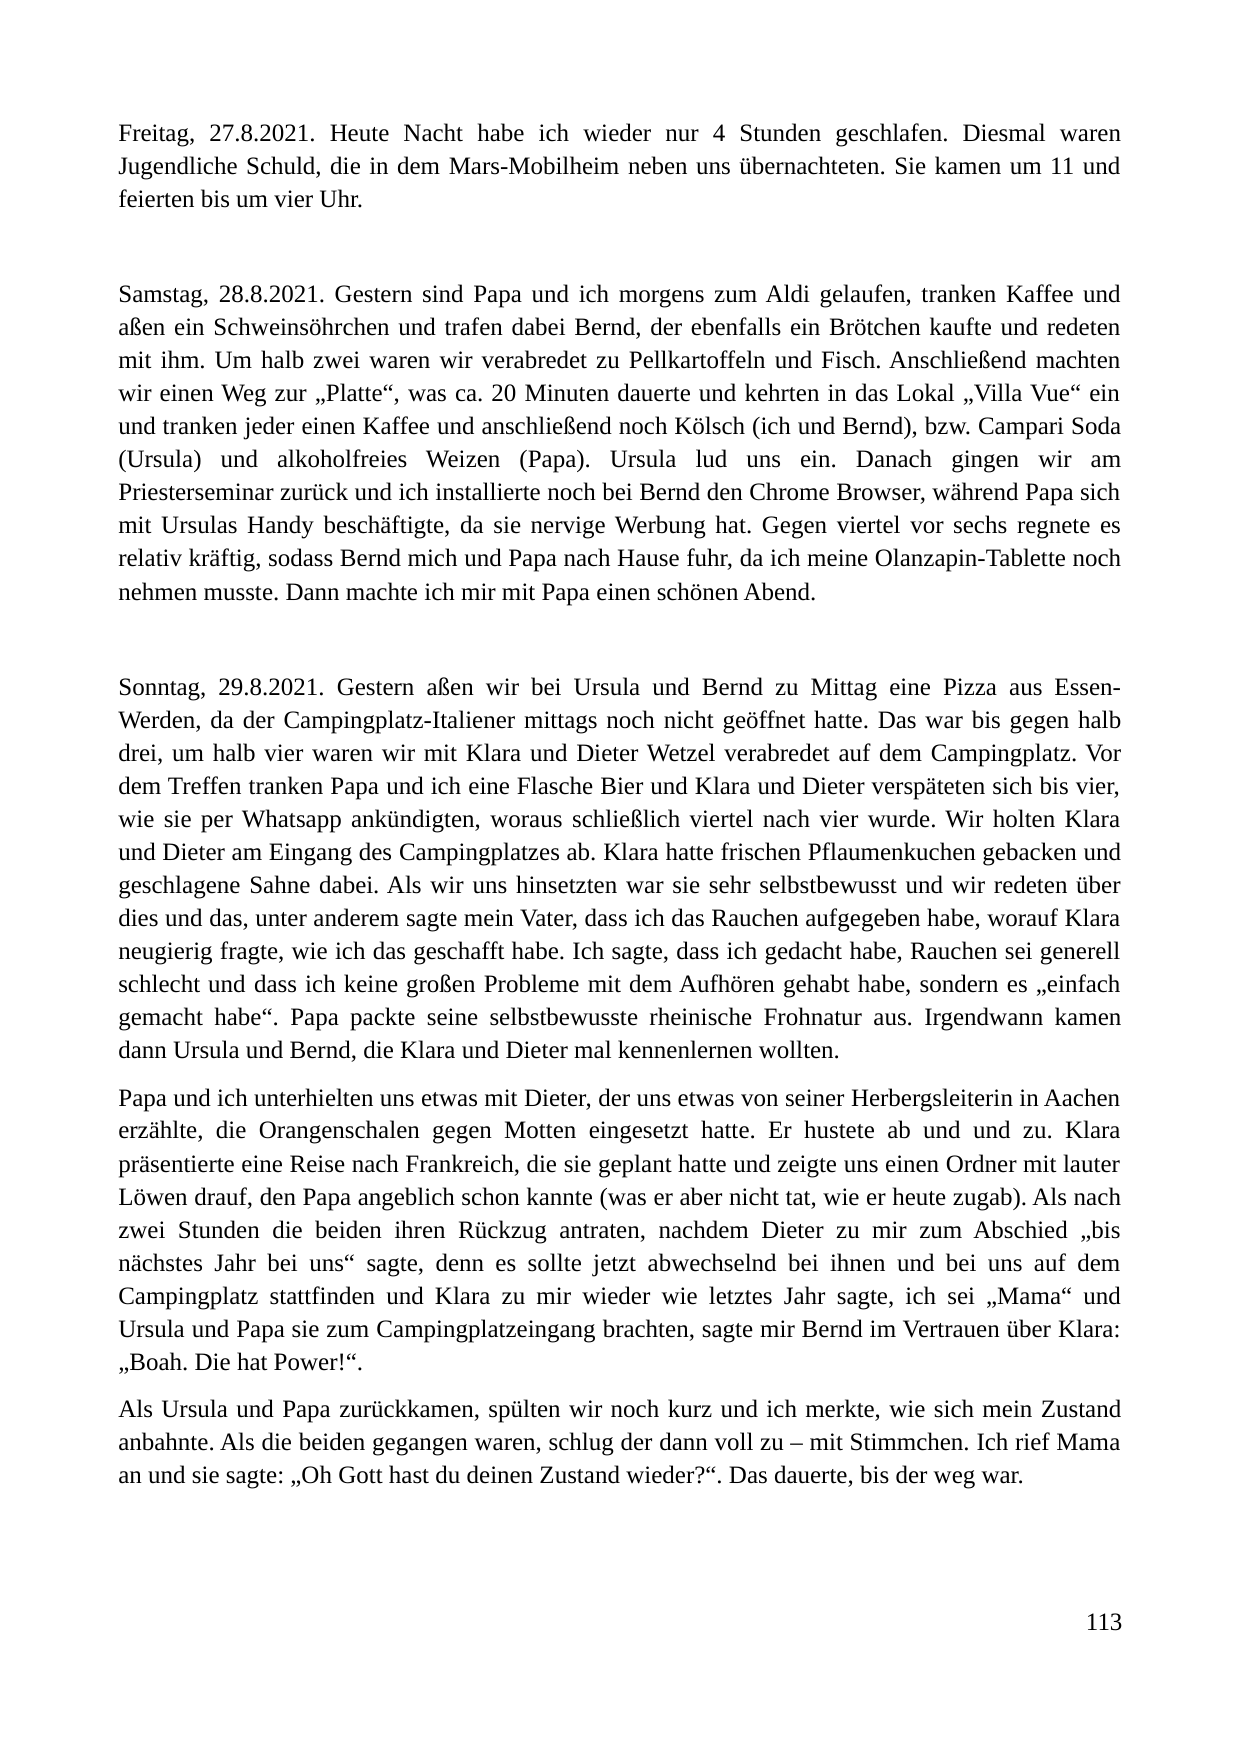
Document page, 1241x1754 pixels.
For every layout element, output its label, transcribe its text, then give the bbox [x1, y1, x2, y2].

text Papa und ich unterhielten uns etwas mit Dieter, der uns etwas von seiner Herbergsleiterin in Aachen erzählte, die Orangenschalen gegen Motten eingesetzt hatte. Er hustete ab und und zu. Klara präsentierte eine Reise nach Frankreich, die sie geplant hatte und zeigte uns einen Ordner mit lauter Löwen drauf, den Papa angeblich schon kannte (was er aber nicht tat, wie er heute zugab). Als nach zwei Stunden die beiden ihren Rückzug antraten, nachdem Dieter zu mir zum Abschied „bis nächstes Jahr bei uns“ sagte, denn es sollte jetzt abwechselnd bei ihnen und bei uns auf dem Campingplatz stattfinden und Klara zu mir wieder wie letztes Jahr sagte, ich sei „Mama“ und Ursula und Papa sie zum Campingplatzeingang brachten, sagte mir Bernd im Vertrauen über Klara: „Boah. Die hat Power!“. [118, 1083, 1122, 1376]
text Als Ursula und Papa zurückkamen, spülten wir noch kurz und ich merkte, wie sich mein Zustand anbahnte. Als die beiden gegangen waren, schlug der dann voll zu – mit Stimmchen. Ich rief Mama an und sie sagte: „Oh Gott hast du deinen Zustand wieder?“. Das dauerte, bis der weg war. [118, 1394, 1122, 1489]
text Sonntag, 29.8.2021. Gestern aßen wir bei Ursula und Bernd zu Mittag eine Pizza aus Essen-Werden, da der Campingplatz-Italiener mittags noch nicht geöffnet hatte. Das war bis gegen halb drei, um halb vier waren wir mit Klara und Dieter Wetzel verabredet auf dem Campingplatz. Vor dem Treffen tranken Papa und ich eine Flasche Bier und Klara und Dieter verspäteten sich bis vier, wie sie per Whatsapp ankündigten, woraus schließlich viertel nach vier wurde. Wir holten Klara und Dieter am Eingang des Campingplatzes ab. Klara hatte frischen Pflaumenkuchen gebacken und geschlagene Sahne dabei. Als wir uns hinsetzten war sie sehr selbstbewusst und wir redeten über dies und das, unter anderem sagte mein Vater, dass ich das Rauchen aufgegeben habe, worauf Klara neugierig fragte, wie ich das geschafft habe. Ich sagte, dass ich gedacht habe, Rauchen sei generell schlecht und dass ich keine großen Probleme mit dem Aufhören gehabt habe, sondern es „einfach gemacht habe“. Papa packte seine selbstbewusste rheinische Frohnatur aus. Irgendwann kamen dann Ursula und Bernd, die Klara und Dieter mal kennenlernen wollten. [118, 672, 1122, 1064]
text Samstag, 28.8.2021. Gestern sind Papa und ich morgens zum Aldi gelaufen, tranken Kaffee und aßen ein Schweinsöhrchen und trafen dabei Bernd, der ebenfalls ein Brötchen kaufte und redeten mit ihm. Um halb zwei waren wir verabredet zu Pellkartoffeln und Fisch. Anschließend machten wir einen Weg zur „Platte“, was ca. 20 Minuten dauerte und kehrten in das Lokal „Villa Vue“ ein und tranken jeder einen Kaffee und anschließend noch Kölsch (ich und Bernd), bzw. Campari Soda (Ursula) und alkoholfreies Weizen (Papa). Ursula lud uns ein. Danach gingen wir am Priesterseminar zurück und ich installierte noch bei Bernd den Chrome Browser, während Papa sich mit Ursulas Handy beschäftigte, da sie nervige Werbung hat. Gegen viertel vor sechs regnete es relativ kräftig, sodass Bernd mich und Papa nach Hause fuhr, da ich meine Olanzapin-Tablette noch nehmen musste. Dann machte ich mir mit Papa einen schönen Abend. [118, 279, 1122, 605]
text Freitag, 27.8.2021. Heute Nacht habe ich wieder nur 4 Stunden geschlafen. Diesmal waren Jugendliche Schuld, die in dem Mars-Mobilheim neben uns übernachteten. Sie kamen um 11 und feierten bis um vier Uhr. [118, 118, 1122, 213]
